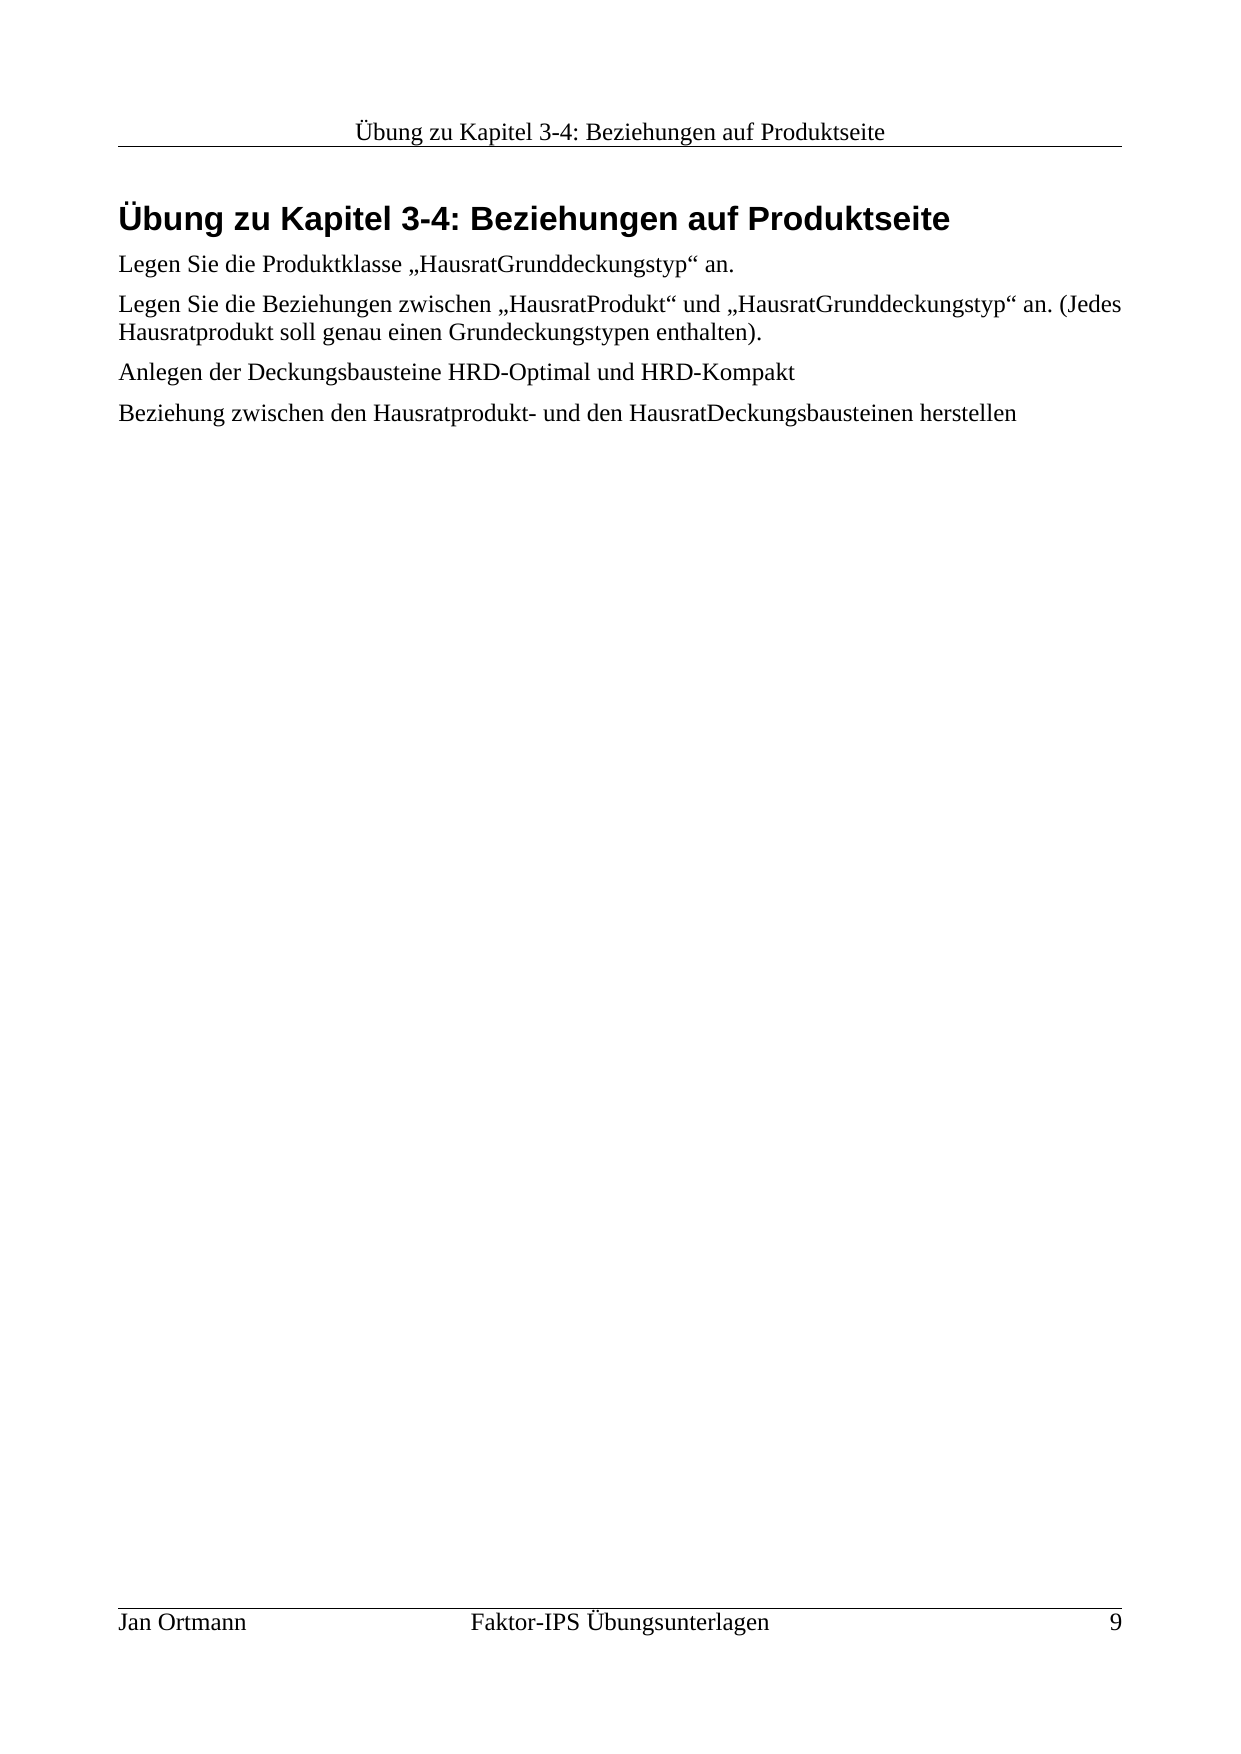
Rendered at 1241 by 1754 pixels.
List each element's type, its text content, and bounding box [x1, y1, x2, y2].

text Beziehung zwischen den Hausratprodukt- und den HausratDeckungsbausteinen herstellen [118, 399, 1122, 426]
text Anlegen der Deckungsbausteine HRD-Optimal und HRD-Kompakt [118, 358, 1122, 386]
text Legen Sie die Produktklasse „HausratGrunddeckungstyp“ an. [118, 250, 1122, 278]
subtitle Übung zu Kapitel 3-4: Beziehungen auf Produktseite [118, 200, 1122, 238]
text Legen Sie die Beziehungen zwischen „HausratProdukt“ und „HausratGrunddeckungstyp“ an. (Jedes Hausratprodukt soll genau einen Grundeckungstypen enthalten). [118, 291, 1122, 346]
